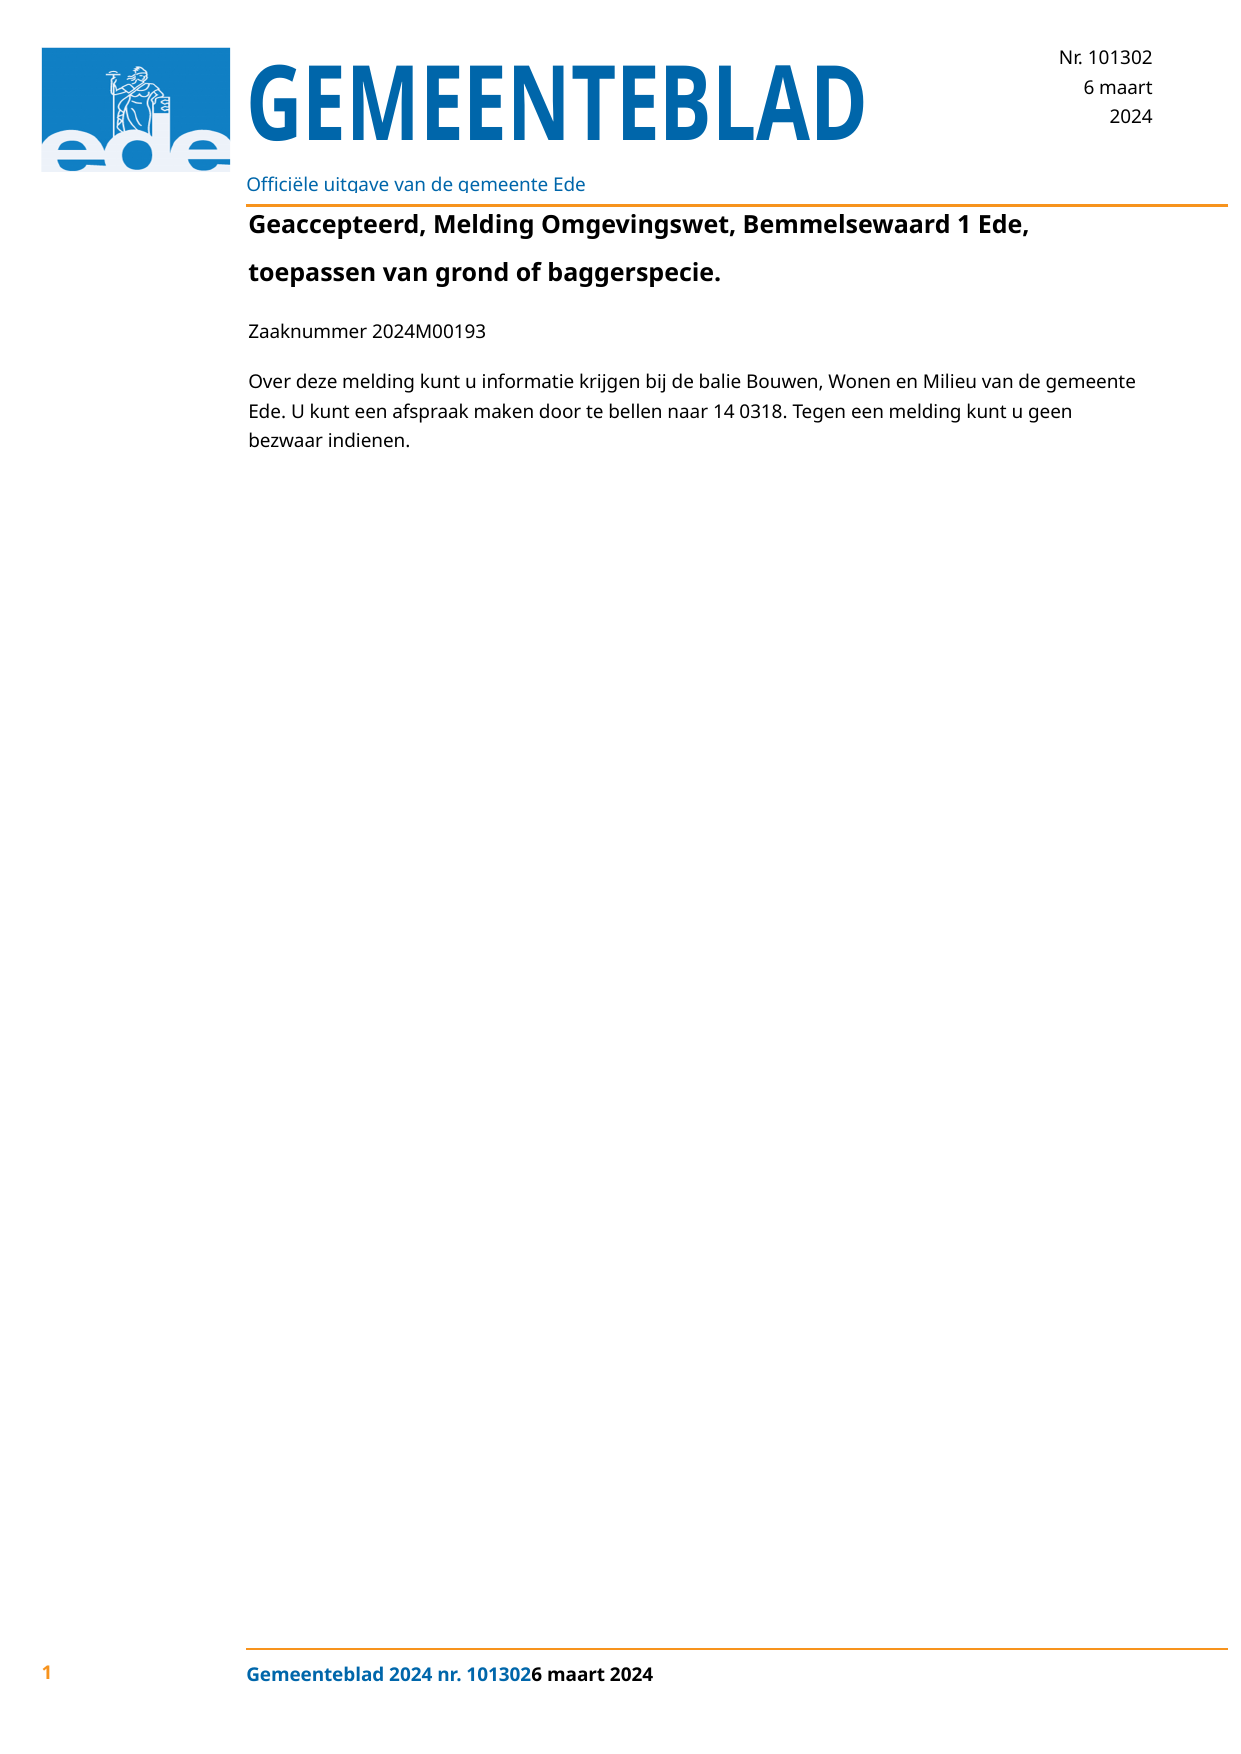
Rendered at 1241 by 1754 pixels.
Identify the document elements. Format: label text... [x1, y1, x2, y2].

text Zaaknummer 2024M00193 [248, 318, 1152, 344]
text Over deze melding kunt u informatie krijgen bij de balie Bouwen, Wonen en Milieu van de gemeente Ede. U kunt een afspraak maken door te bellen naar 14 0318. Tegen een melding kunt u geen bezwaar indienen. [248, 368, 1152, 453]
picture [41, 47, 231, 172]
text Geaccepteerd, Melding Omgevingswet, Bemmelsewaard 1 Ede, toepassen van grond of baggerspecie. [248, 207, 1152, 288]
